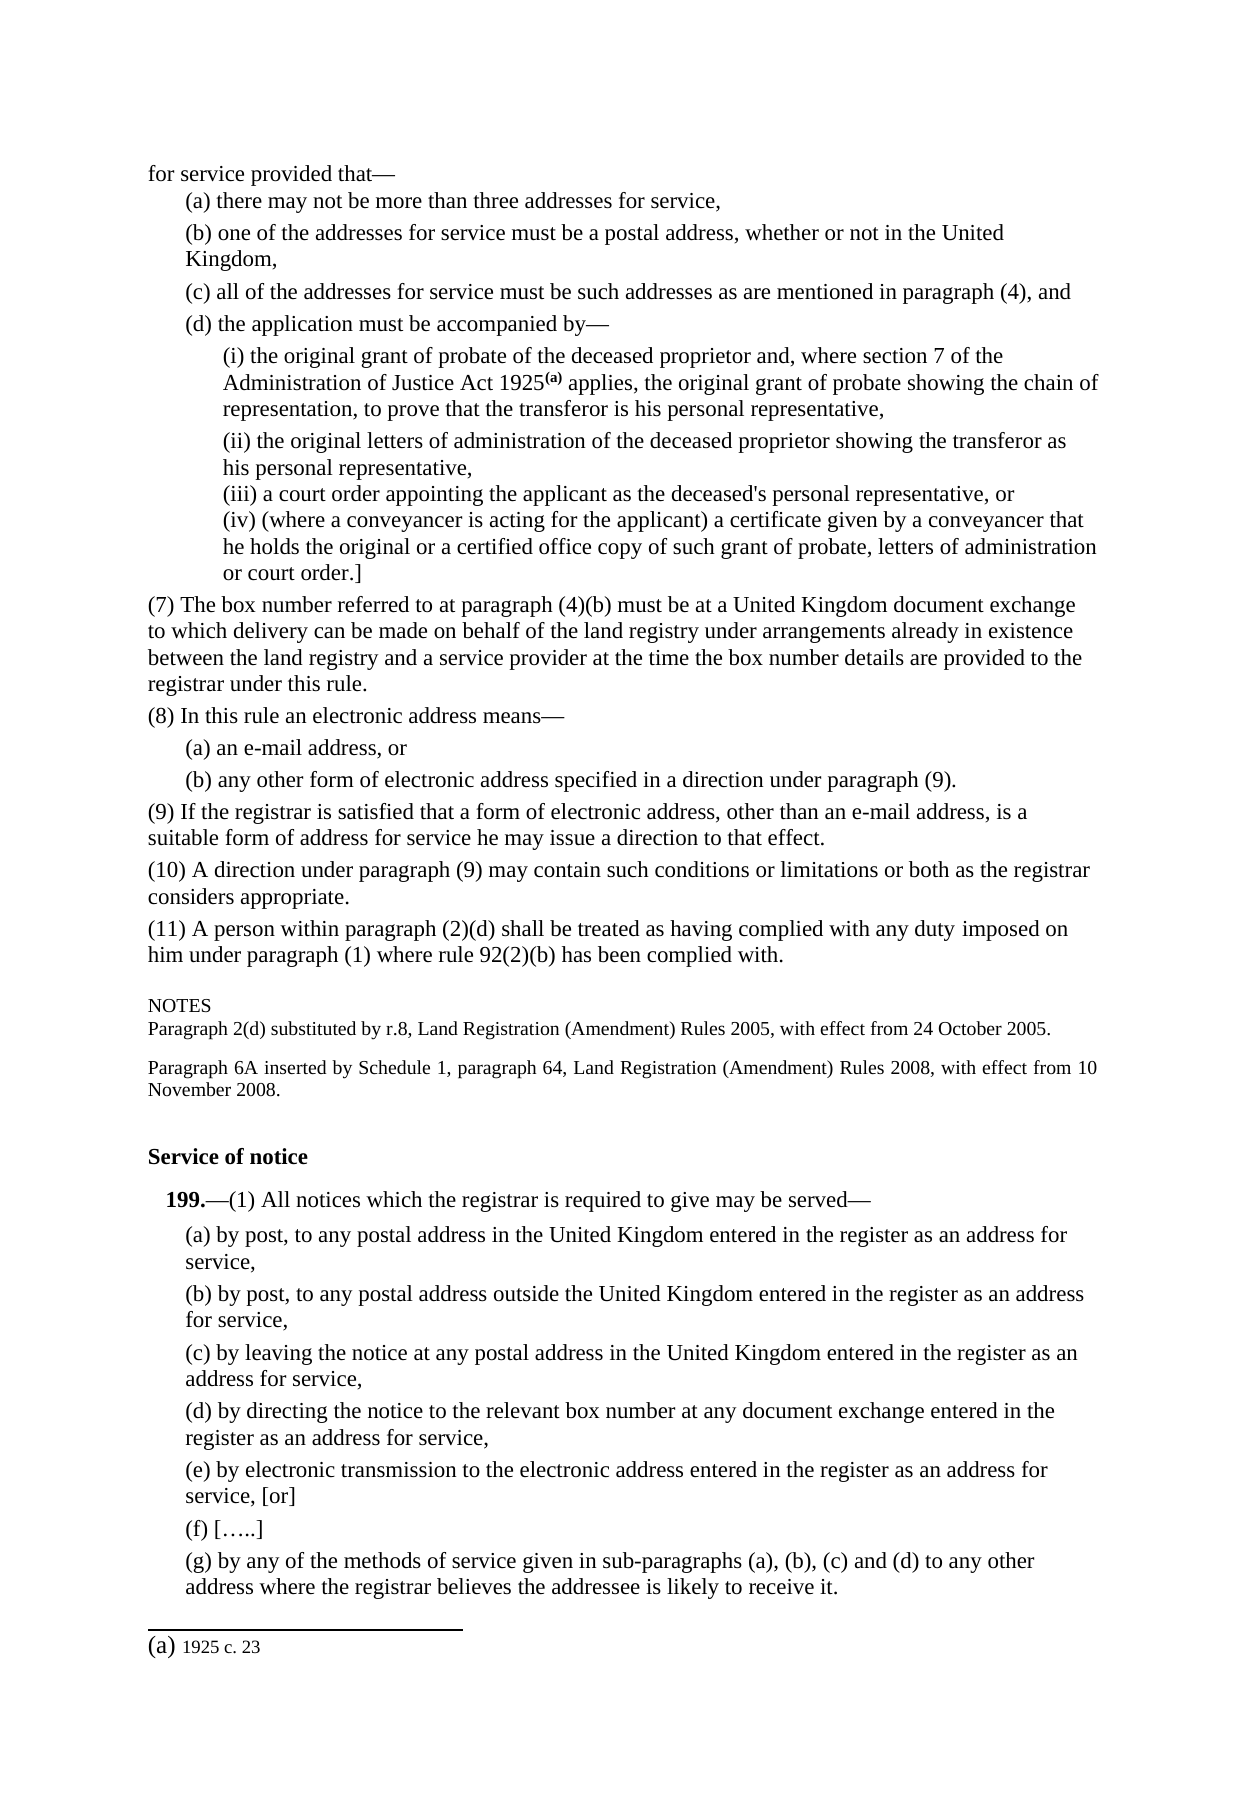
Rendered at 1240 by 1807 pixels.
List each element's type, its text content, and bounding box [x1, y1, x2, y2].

text (e) by electronic transmission to the electronic address entered in the register as an address for service, [or] [185, 1456, 1099, 1509]
text (a) there may not be more than three addresses for service, [185, 187, 1099, 213]
text (d) the application must be accompanied by— [185, 310, 1099, 336]
text (b) any other form of electronic address specified in a direction under paragraph (9). [185, 766, 1099, 792]
text (f) […..] [185, 1514, 1099, 1541]
text (d) by directing the notice to the relevant box number at any document exchange entered in the register as an address for service, [185, 1397, 1099, 1450]
text (ii) the original letters of administration of the deceased proprietor showing the transferor as his personal representative, [223, 427, 1099, 480]
text (c) all of the addresses for service must be such addresses as are mentioned in paragraph (4), and [185, 278, 1099, 304]
text (9) If the registrar is satisfied that a form of electronic address, other than an e-mail address, is a suitable form of address for service he may issue a direction to that effect. [148, 798, 1099, 851]
subtitle Service of notice [148, 1143, 1099, 1170]
text (11) A person within paragraph (2)(d) shall be treated as having complied with any duty imposed on him under paragraph (1) where rule 92(2)(b) has been complied with. [148, 915, 1099, 967]
text (g) by any of the methods of service given in sub-paragraphs (a), (b), (c) and (d) to any other address where the registrar believes the addressee is likely to receive it. [185, 1547, 1099, 1599]
text 1925 c. 23 [148, 1630, 1099, 1659]
text (a) an e-mail address, or [185, 734, 1099, 761]
text 199.—(1) All notices which the registrar is required to give may be served— [165, 1186, 1099, 1212]
text (a) by post, to any postal address in the United Kingdom entered in the register as an address for service, [185, 1221, 1099, 1274]
text (10) A direction under paragraph (9) may contain such conditions or limitations or both as the registrar considers appropriate. [148, 856, 1099, 909]
text (b) one of the addresses for service must be a postal address, whether or not in the United Kingdom, [185, 219, 1099, 272]
text (c) by leaving the notice at any postal address in the United Kingdom entered in the register as an address for service, [185, 1339, 1099, 1391]
text Paragraph 6A inserted by Schedule 1, paragraph 64, Land Registration (Amendment) Rules 2008, with effect from 10 November 2008. [148, 1056, 1099, 1101]
text (i) the original grant of probate of the deceased proprietor and, where section 7 of the Administration of Justice Act 1925 applies, the original grant of probate showing the chain of representation, to prove that the transferor is his personal representative, [223, 342, 1099, 421]
text for service provided that—­ [148, 161, 1099, 187]
subtitle NOTES [148, 994, 1099, 1017]
text (iii) a court order appointing the applicant as the deceased's personal representative, or [223, 480, 1099, 506]
text (7) The box number referred to at paragraph (4)(b) must be at a United Kingdom document exchange to which delivery can be made on behalf of the land registry under arrangements already in existence between the land registry and a service provider at the time the box number details are provided to the registrar under this rule. [148, 591, 1099, 697]
text (b) by post, to any postal address outside the United Kingdom entered in the register as an address for service, [185, 1280, 1099, 1333]
text (8) In this rule an electronic address means— [148, 702, 1099, 728]
text Paragraph 2(d) substituted by r.8, Land Registration (Amendment) Rules 2005, with effect from 24 October 2005. [148, 1017, 1087, 1039]
text (iv) (where a conveyancer is acting for the applicant) a certificate given by a conveyancer that he holds the original or a certified office copy of such grant of probate, letters of administration or court order.] [223, 506, 1099, 586]
